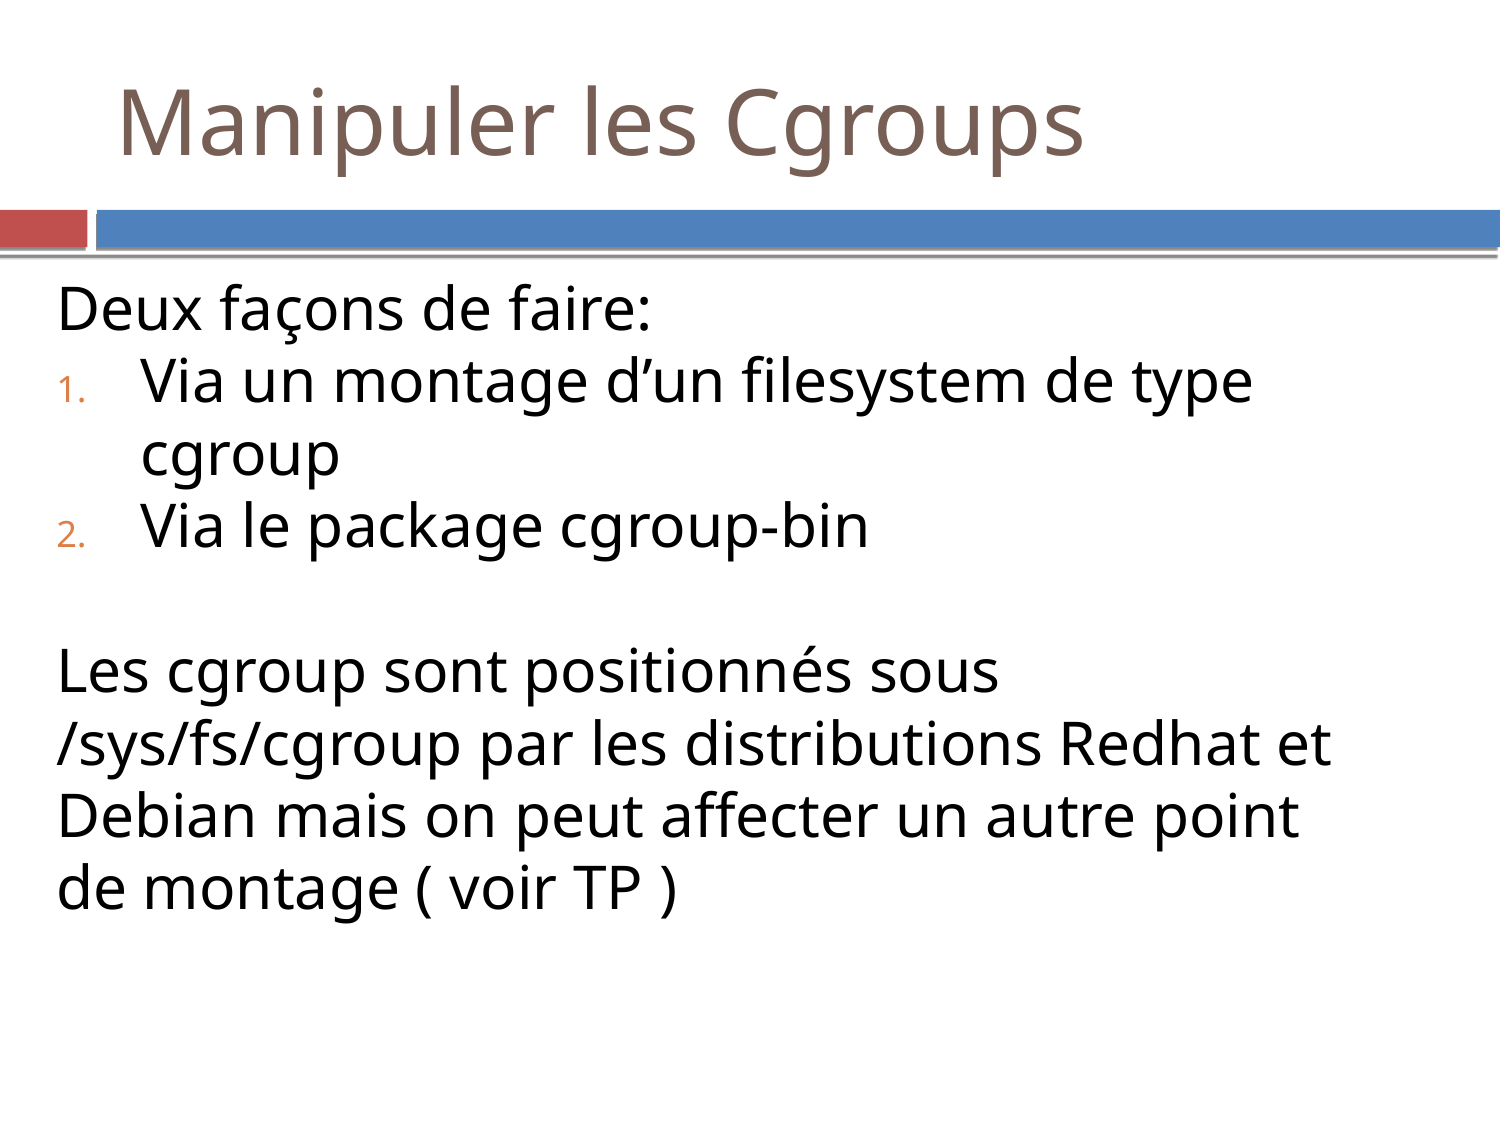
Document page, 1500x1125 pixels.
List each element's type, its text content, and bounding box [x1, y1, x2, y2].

text_box Manipuler les Cgroups [100, 37, 1438, 200]
text_box Deux façons de faire: Via un montage d’un filesystem de type cgroup Via le package cgroup-bin Les cgroup sont positionnés sous /sys/fs/cgroup par les distributions Redhat et Debian mais on peut affecter un autre point de montage ( voir TP ) [41, 262, 1400, 1000]
